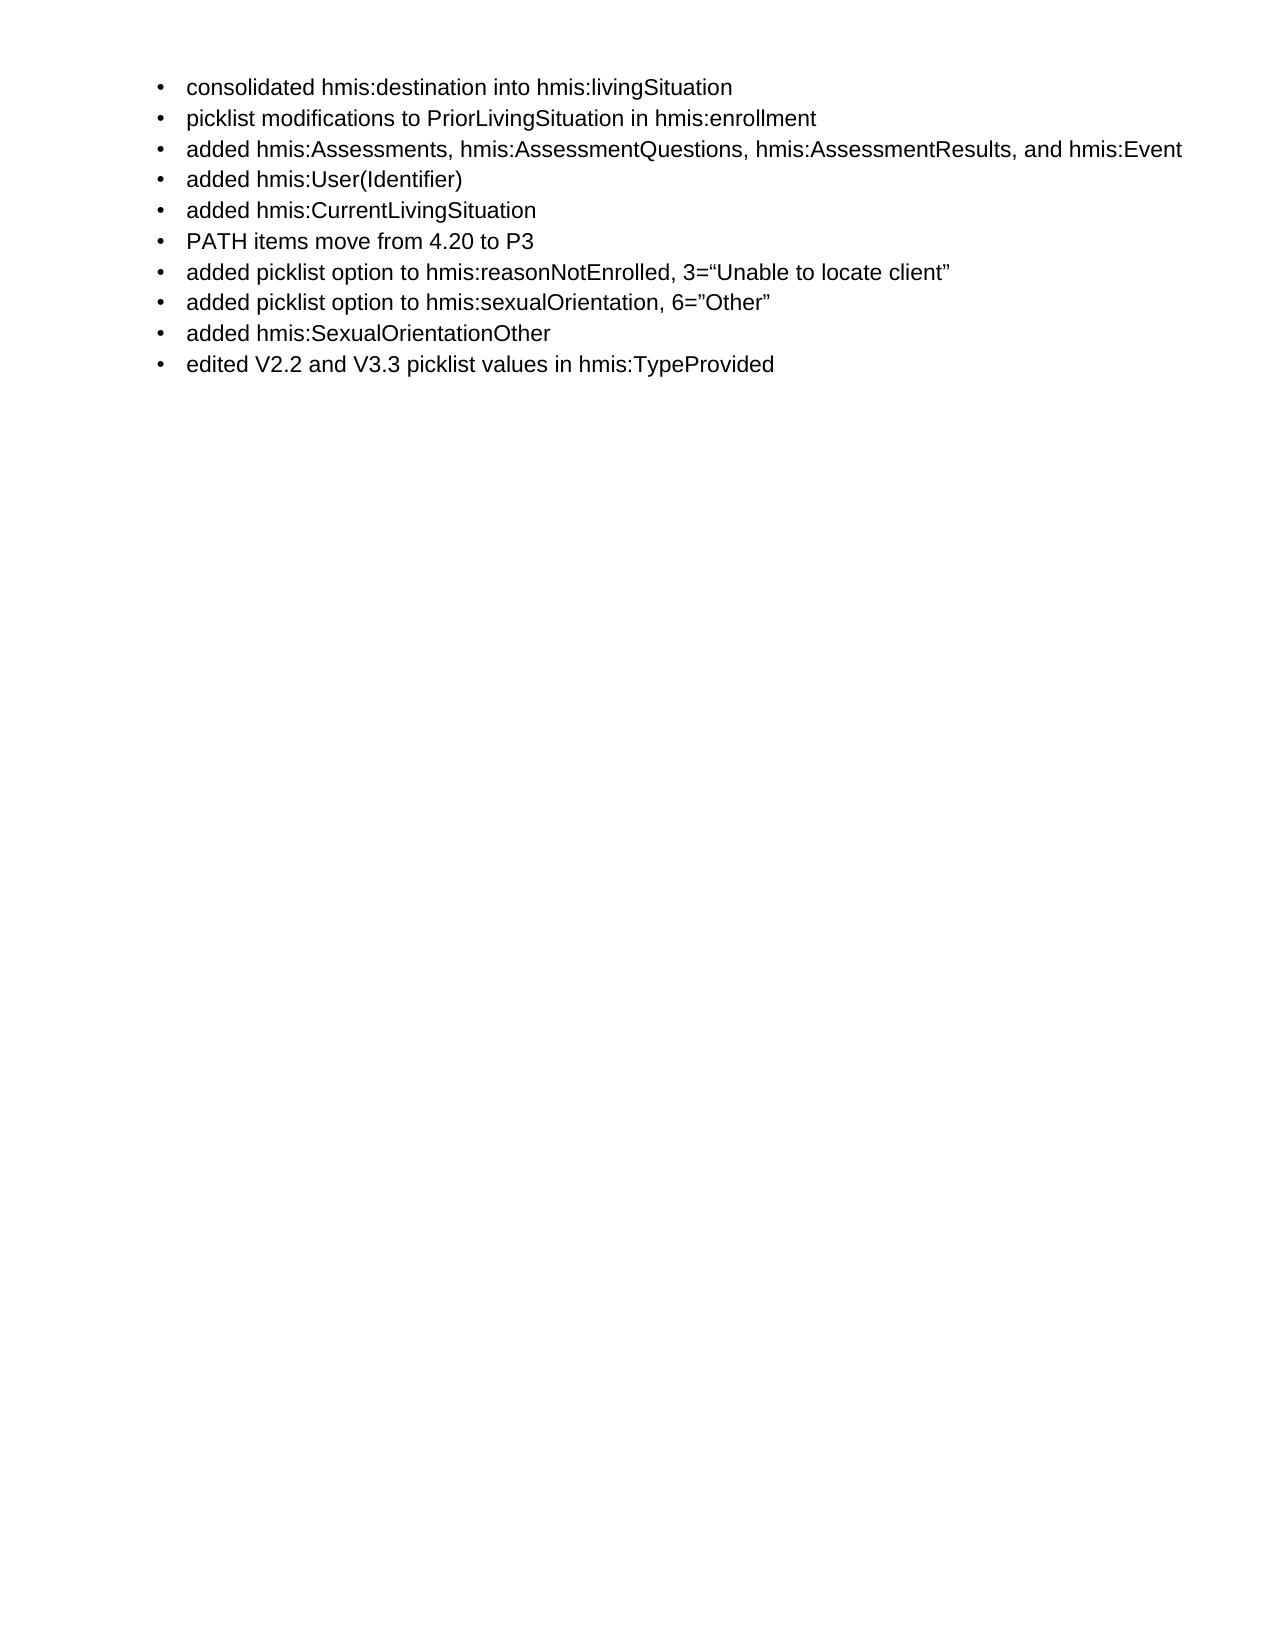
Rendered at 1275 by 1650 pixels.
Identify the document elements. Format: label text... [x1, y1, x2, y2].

list added picklist option to hmis:reasonNotEnrolled, 3=“Unable to locate client” [157, 259, 1200, 285]
list edited V2.2 and V3.3 picklist values in hmis:TypeProvided [157, 352, 1200, 377]
list picklist modifications to PriorLivingSituation in hmis:enrollment [157, 106, 1200, 131]
list consolidated hmis:destination into hmis:livingSituation [157, 75, 1200, 101]
list added hmis:Assessments, hmis:AssessmentQuestions, hmis:AssessmentResults, and hmis:Event [157, 136, 1200, 162]
list PATH items move from 4.20 to P3 [157, 229, 1200, 254]
list added hmis:User(Identifier) [157, 167, 1200, 193]
list added hmis:CurrentLivingSituation [157, 198, 1200, 223]
list added hmis:SexualOrientationOther [157, 321, 1200, 346]
list added picklist option to hmis:sexualOrientation, 6=”Other” [157, 290, 1200, 316]
